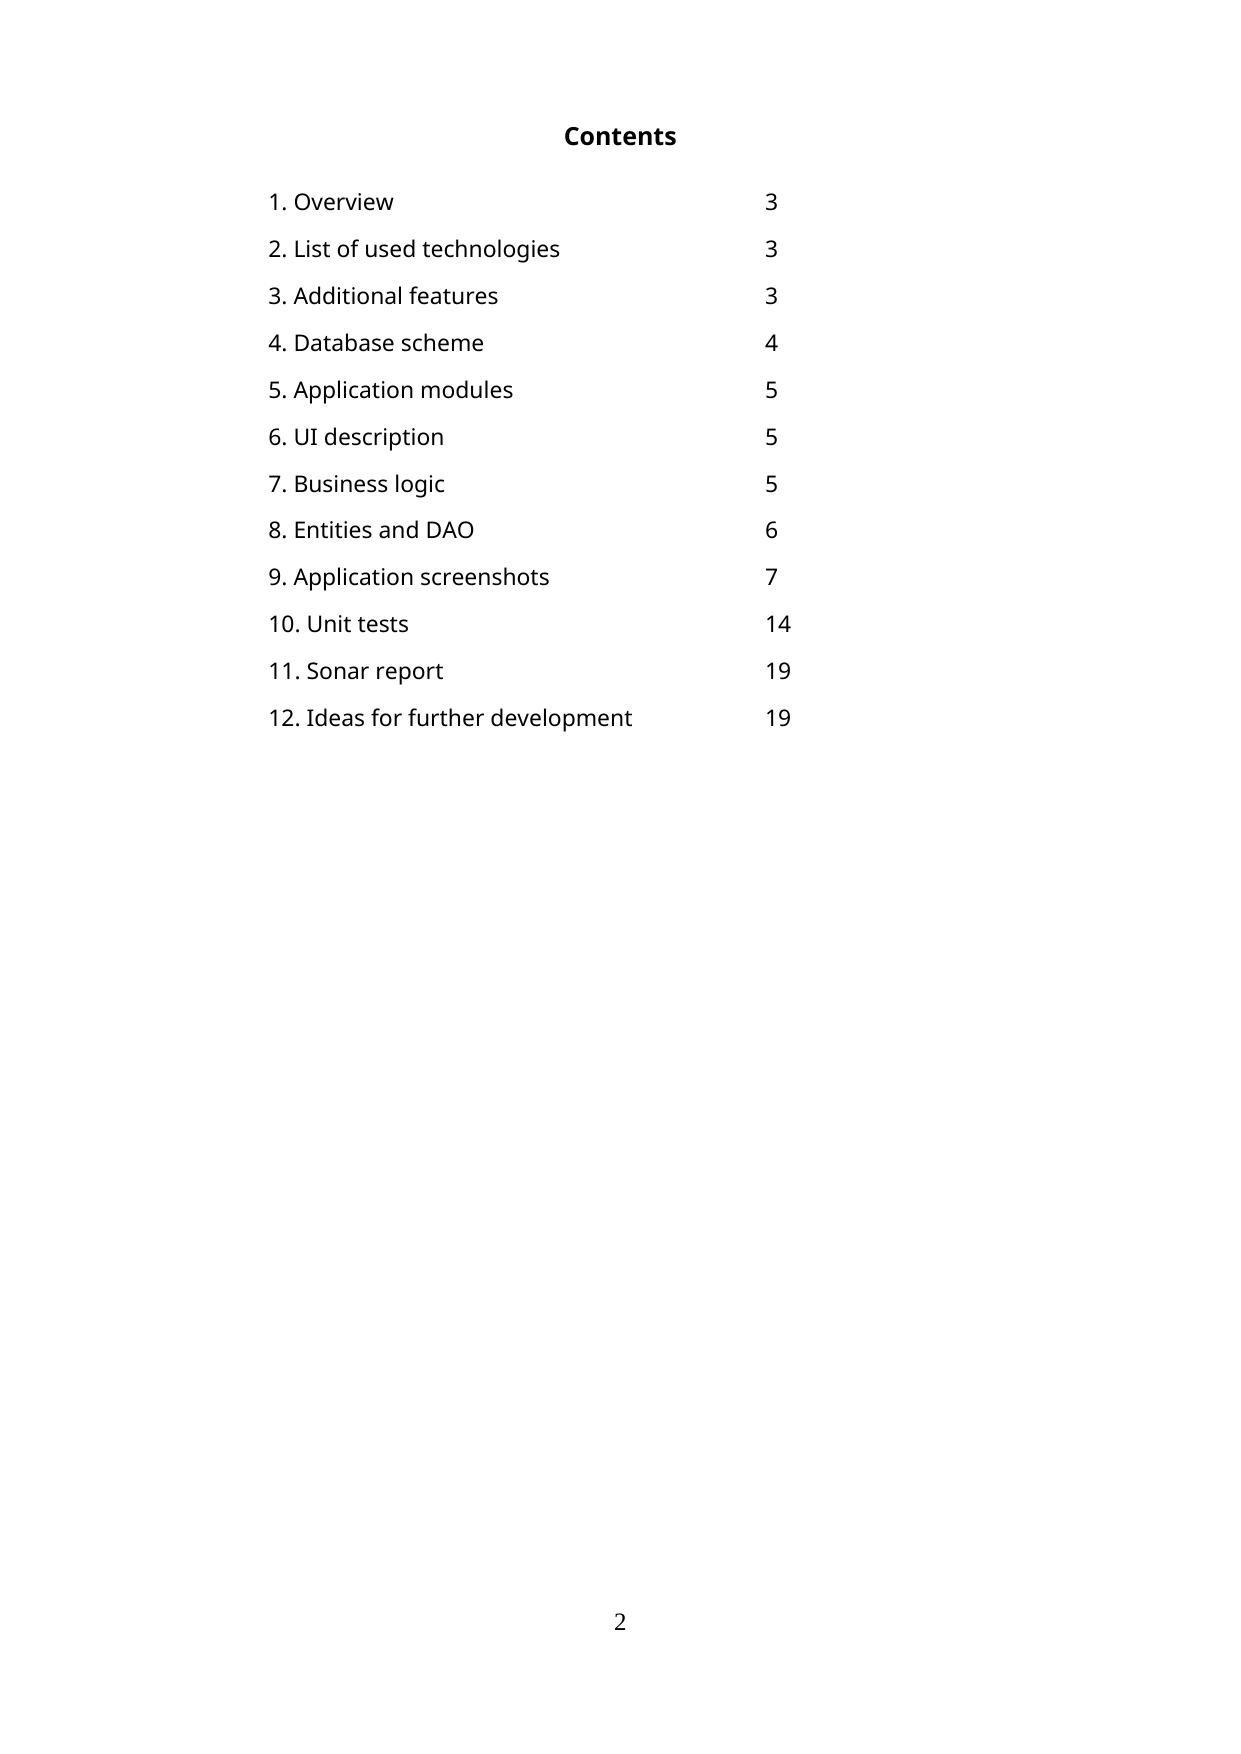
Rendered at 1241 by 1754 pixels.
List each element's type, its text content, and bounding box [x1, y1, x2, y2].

text 2. List of used technologies 3 [118, 233, 1122, 264]
text 8. Entities and DAO 6 [118, 514, 1122, 546]
text 12. Ideas for further development 19 [118, 702, 1122, 733]
text Contents [118, 118, 1122, 152]
text 1. Overview 3 [118, 186, 1122, 217]
text 3. Additional features 3 [118, 280, 1122, 311]
text 6. UI description 5 [118, 421, 1122, 452]
text 7. Business logic 5 [118, 467, 1122, 499]
text 10. Unit tests 14 [118, 608, 1122, 639]
text 9. Application screenshots 7 [118, 561, 1122, 592]
text 5. Application modules 5 [118, 374, 1122, 405]
text 4. Database scheme 4 [118, 327, 1122, 358]
text 11. Sonar report 19 [118, 655, 1122, 686]
